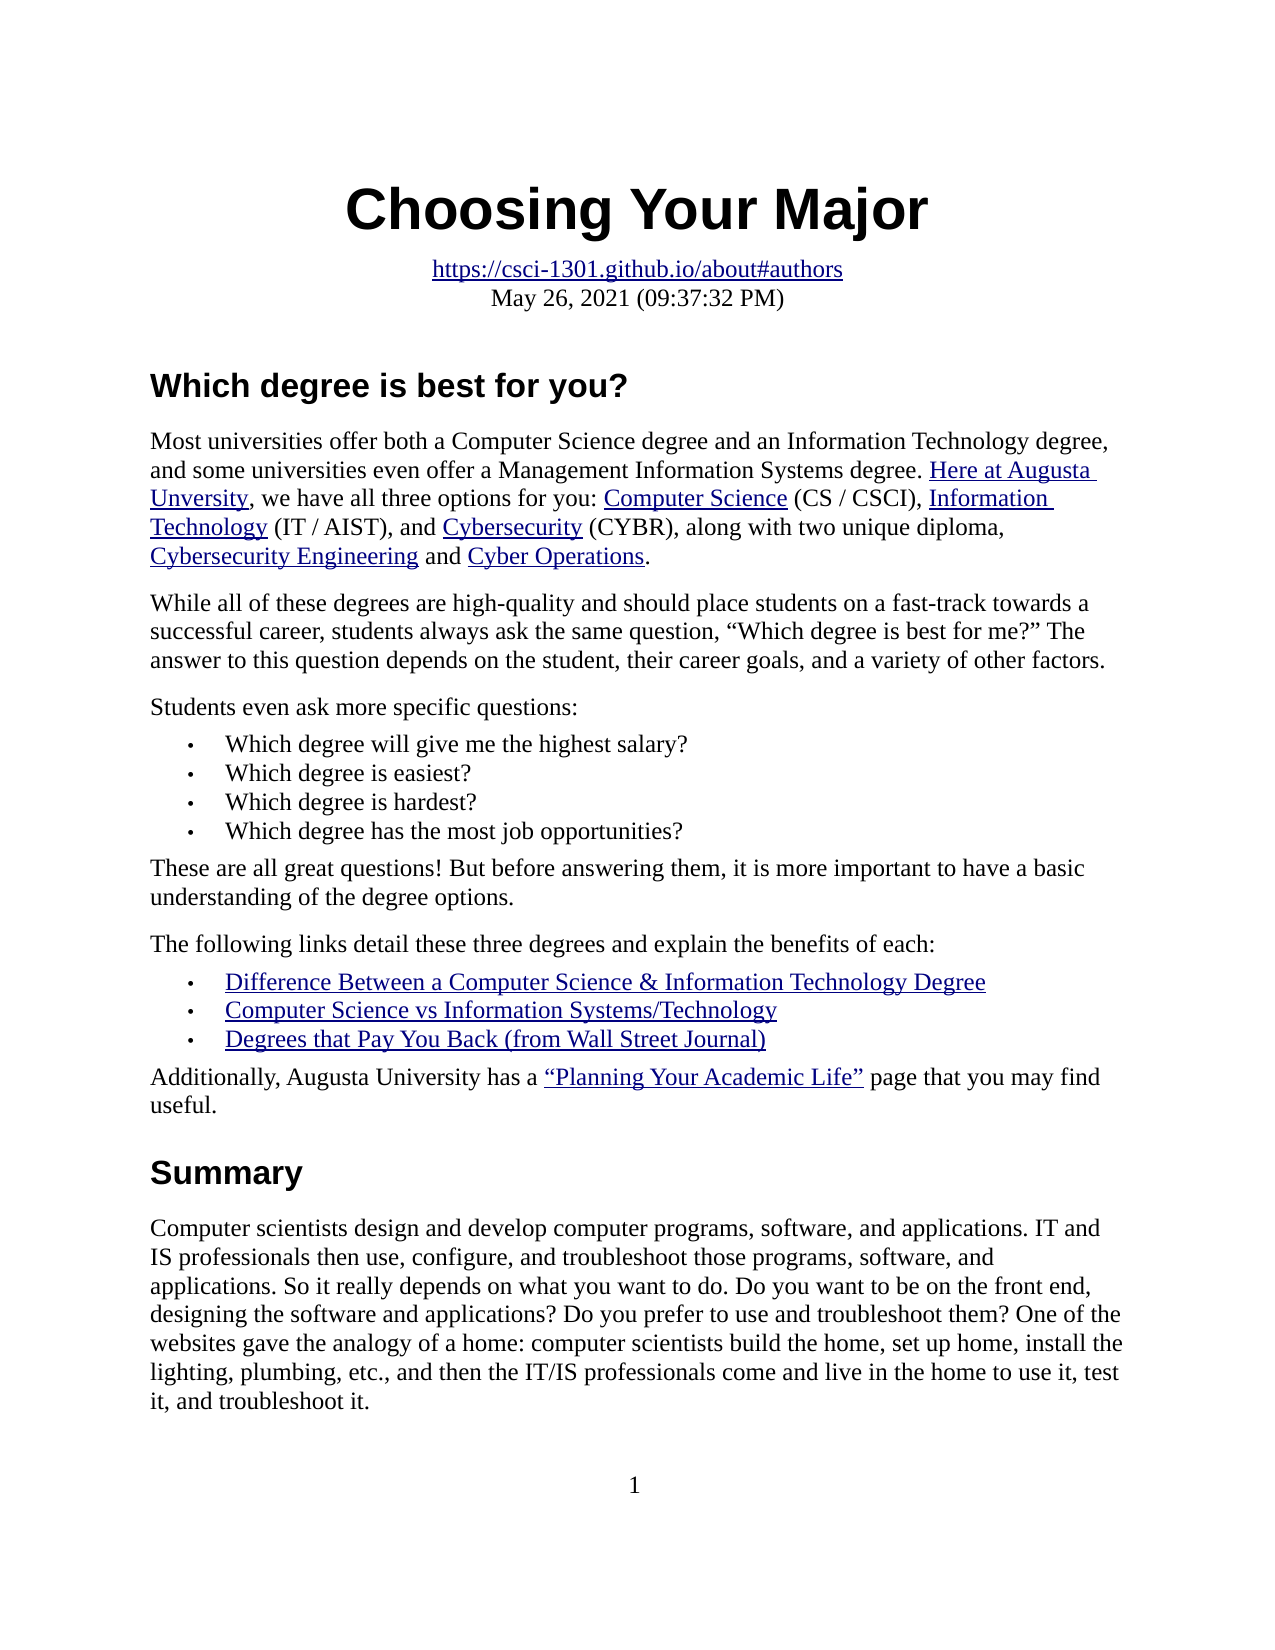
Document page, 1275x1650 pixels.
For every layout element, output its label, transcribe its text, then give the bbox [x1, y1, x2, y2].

subtitle Summary [150, 1153, 1125, 1192]
text Computer scientists design and develop computer programs, software, and applications. IT and IS professionals then use, configure, and troubleshoot those programs, software, and applications. So it really depends on what you want to do. Do you want to be on the front end, designing the software and applications? Do you prefer to use and troubleshoot them? One of the websites gave the analogy of a home: computer scientists build the home, set up home, install the lighting, plumbing, etc., and then the IT/IS professionals come and live in the home to use it, test it, and troubleshoot it. [150, 1213, 1125, 1414]
title Choosing Your Major [150, 175, 1125, 242]
list Which degree is easiest? [187, 758, 1125, 787]
list Degrees that Pay You Back (from Wall Street Journal) [187, 1024, 1125, 1053]
text These are all great questions! But before answering them, it is more important to have a basic understanding of the degree options. [150, 853, 1125, 911]
subtitle Which degree is best for you? [150, 366, 1125, 404]
text Most universities offer both a Computer Science degree and an Information Technology degree, and some universities even offer a Management Information Systems degree. Here at Augusta Unversity, we have all three options for you: Computer Science (CS / CSCI), Information Technology (IT / AIST), and Cybersecurity (CYBR), along with two unique diploma, Cybersecurity Engineering and Cyber Operations. [150, 426, 1125, 570]
text Additionally, Augusta University has a “Planning Your Academic Life” page that you may find useful. [150, 1062, 1125, 1119]
list Which degree will give me the highest salary? [187, 729, 1125, 758]
list Which degree is hardest? [187, 787, 1125, 816]
text The following links detail these three degrees and explain the benefits of each: [150, 929, 1125, 958]
list Difference Between a Computer Science & Information Technology Degree [187, 967, 1125, 995]
text May 26, 2021 (09:37:32 PM) [150, 283, 1125, 312]
text While all of these degrees are high-quality and should place students on a fast-track towards a successful career, students always ask the same question, “Which degree is best for me?” The answer to this question depends on the student, their career goals, and a variety of other factors. [150, 588, 1125, 674]
text Students even ask more specific questions: [150, 692, 1125, 721]
list Computer Science vs Information Systems/Technology [187, 995, 1125, 1024]
list Which degree has the most job opportunities? [187, 816, 1125, 844]
text https://csci-1301.github.io/about#authors [150, 254, 1125, 283]
